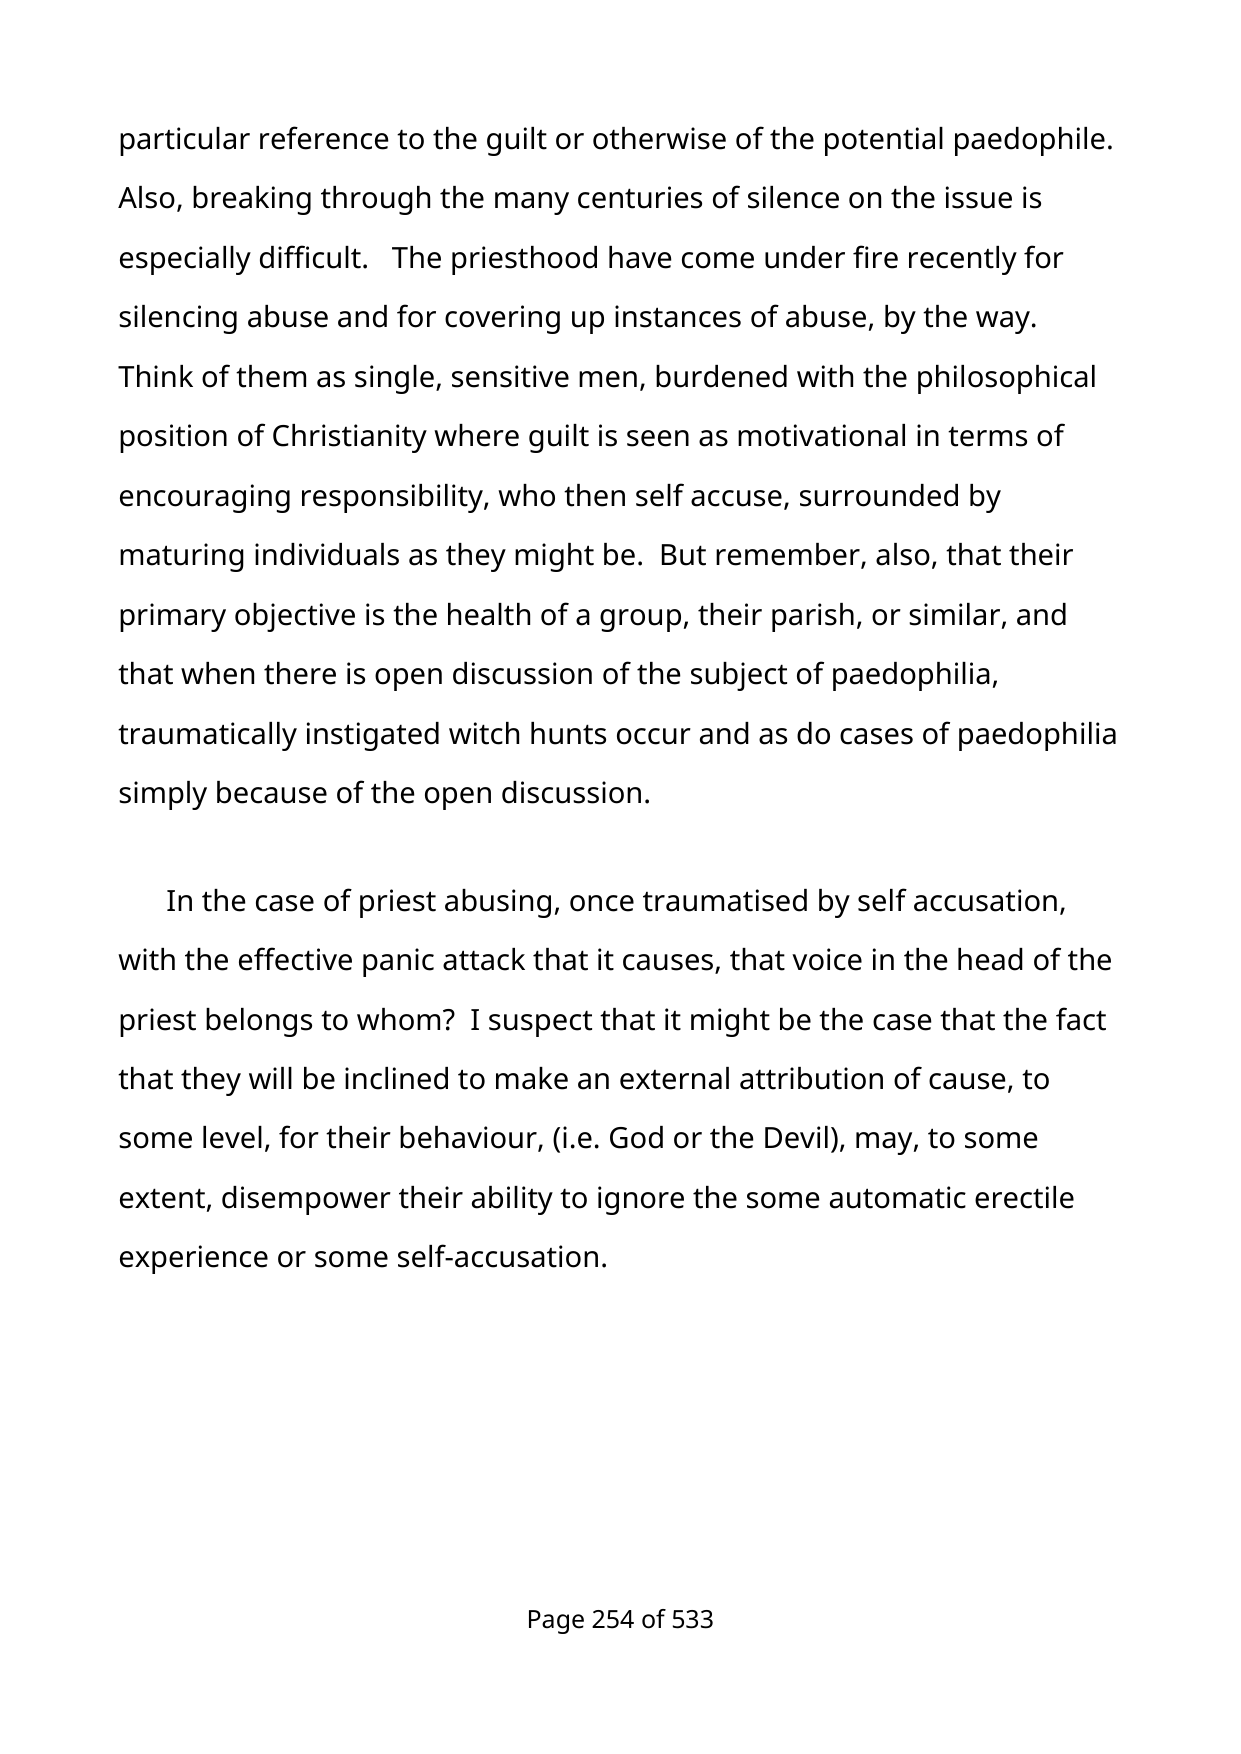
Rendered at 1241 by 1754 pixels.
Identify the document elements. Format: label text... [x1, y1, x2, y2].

text particular reference to the guilt or otherwise of the potential paedophile. Also, breaking through the many centuries of silence on the issue is especially difficult. The priesthood have come under fire recently for silencing abuse and for covering up instances of abuse, by the way. Think of them as single, sensitive men, burdened with the philosophical position of Christianity where guilt is seen as motivational in terms of encouraging responsibility, who then self accuse, surrounded by maturing individuals as they might be. But remember, also, that their primary objective is the health of a group, their parish, or similar, and that when there is open discussion of the subject of paedophilia, traumatically instigated witch hunts occur and as do cases of paedophilia simply because of the open discussion. [118, 118, 1122, 812]
text In the case of priest abusing, once traumatised by self accusation, with the effective panic attack that it causes, that voice in the head of the priest belongs to whom? I suspect that it might be the case that the fact that they will be inclined to make an external attribution of cause, to some level, for their behaviour, (i.e. God or the Devil), may, to some extent, disempower their ability to ignore the some automatic erectile experience or some self-accusation. [118, 880, 1122, 1276]
